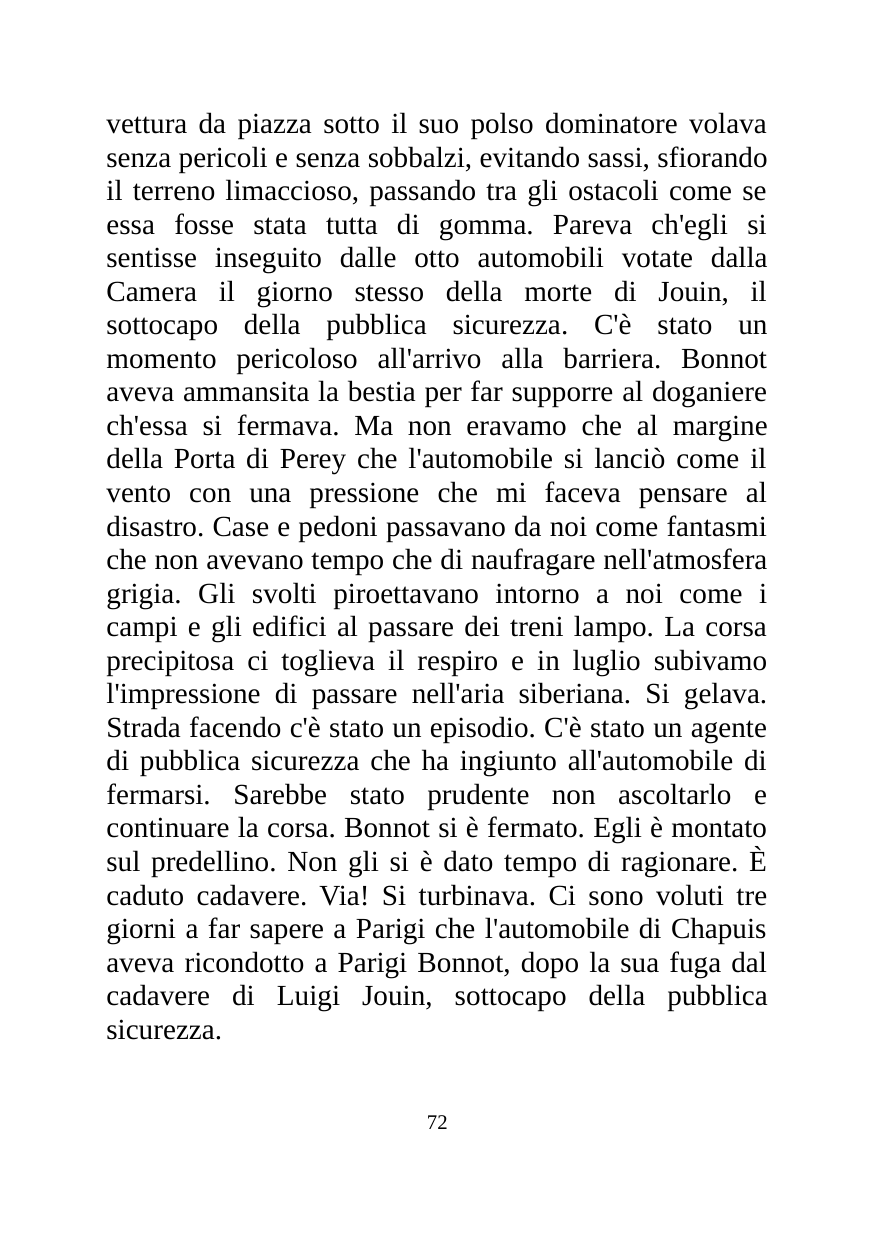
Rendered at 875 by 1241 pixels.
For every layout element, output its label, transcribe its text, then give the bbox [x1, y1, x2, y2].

text vettura da piazza sotto il suo polso dominatore volava senza pericoli e senza sobbalzi, evitando sassi, sfiorando il terreno limaccioso, passando tra gli ostacoli come se essa fosse stata tutta di gomma. Pareva ch'egli si sentisse inseguito dalle otto automobili votate dalla Camera il giorno stesso della morte di Jouin, il sottocapo della pubblica sicurezza. C'è stato un momento pericoloso all'arrivo alla barriera. Bonnot aveva ammansita la bestia per far supporre al doganiere ch'essa si fermava. Ma non eravamo che al margine della Porta di Perey che l'automobile si lanciò come il vento con una pressione che mi faceva pensare al disastro. Case e pedoni passavano da noi come fantasmi che non avevano tempo che di naufragare nell'atmosfera grigia. Gli svolti piroettavano intorno a noi come i campi e gli edifici al passare dei treni lampo. La corsa precipitosa ci toglieva il respiro e in luglio subivamo l'impressione di passare nell'aria siberiana. Si gelava. Strada facendo c'è stato un episodio. C'è stato un agente di pubblica sicurezza che ha ingiunto all'automobile di fermarsi. Sarebbe stato prudente non ascoltarlo e continuare la corsa. Bonnot si è fermato. Egli è montato sul predellino. Non gli si è dato tempo di ragionare. È caduto cadavere. Via! Si turbinava. Ci sono voluti tre giorni a far sapere a Parigi che l'automobile di Chapuis aveva ricondotto a Parigi Bonnot, dopo la sua fuga dal cadavere di Luigi Jouin, sottocapo della pubblica sicurezza. [106, 106, 768, 1045]
